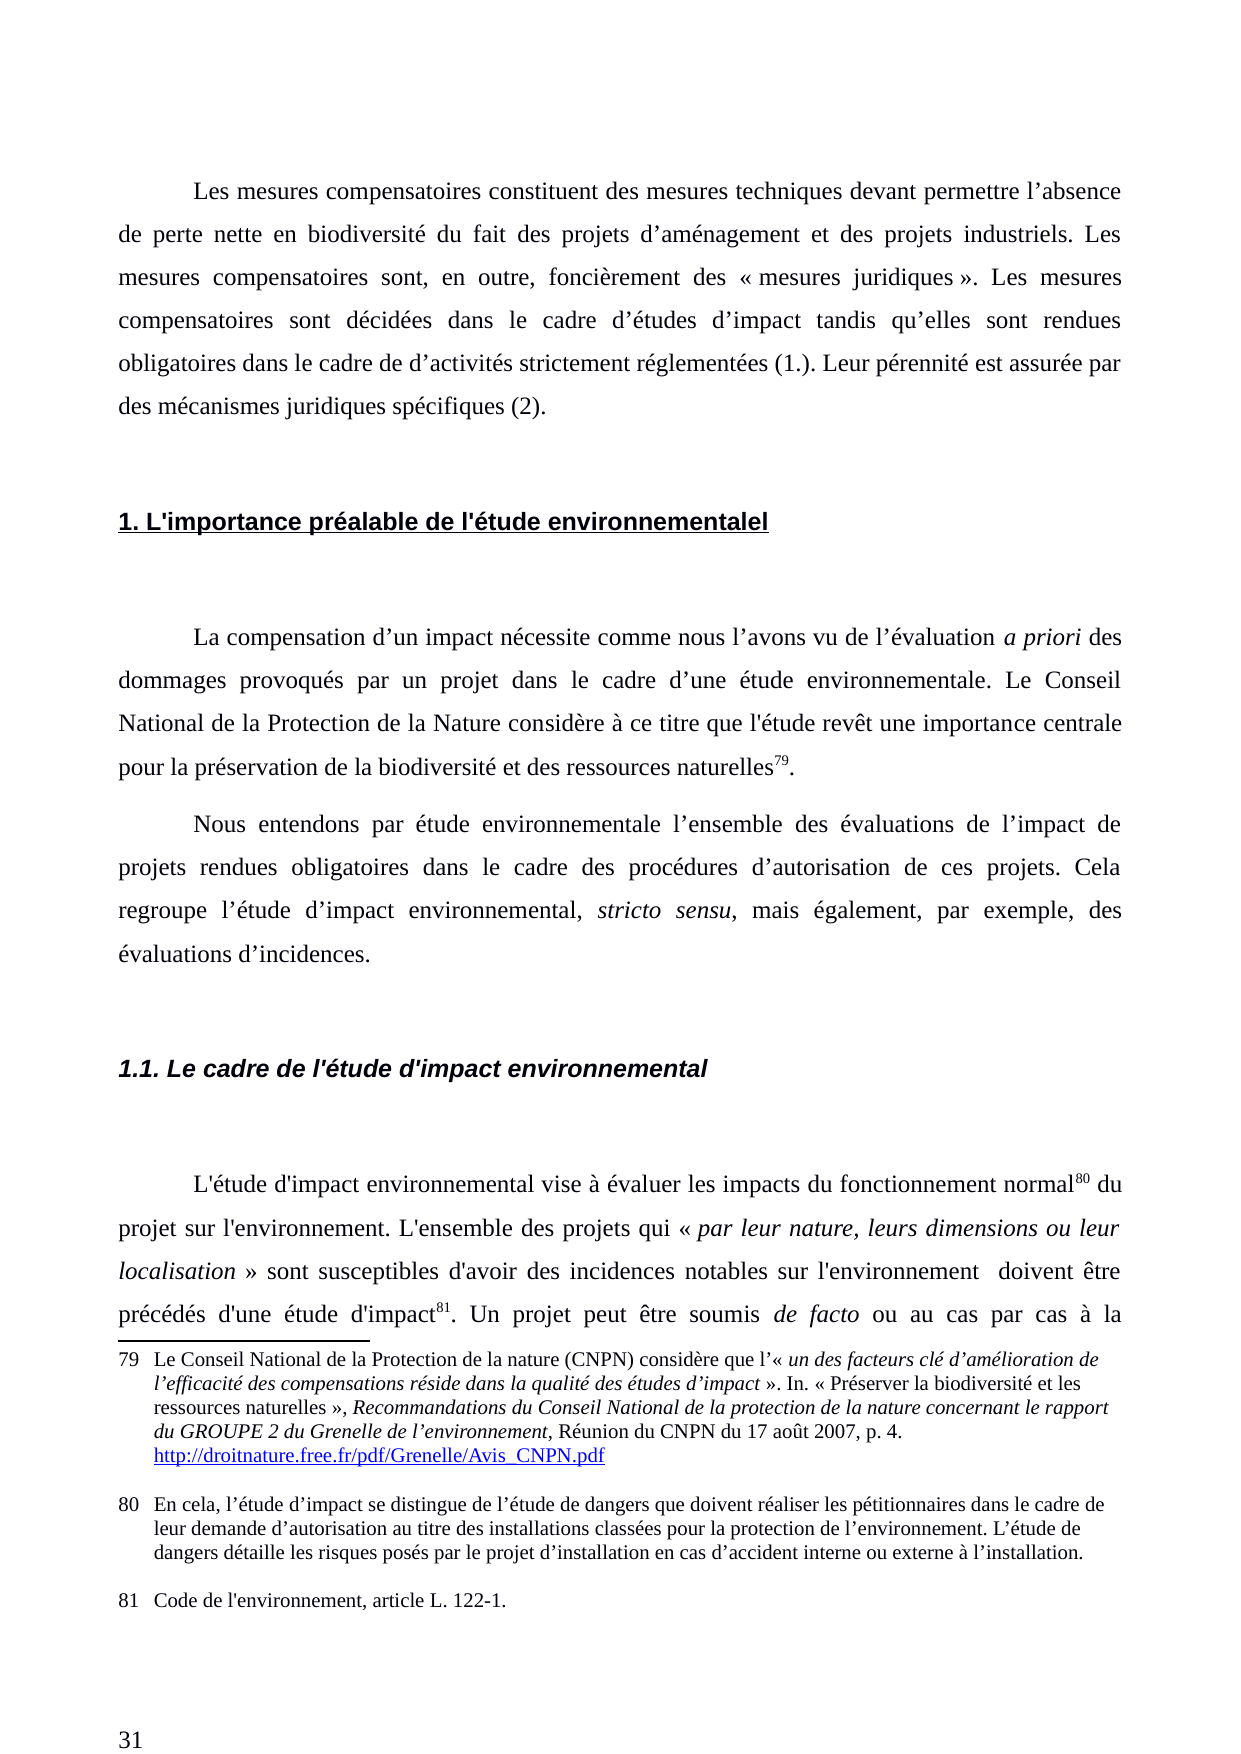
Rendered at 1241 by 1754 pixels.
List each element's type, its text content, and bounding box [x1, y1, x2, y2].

text Les mesures compensatoires constituent des mesures techniques devant permettre l’absence de perte nette en biodiversité du fait des projets d’aménagement et des projets industriels. Les mesures compensatoires sont, en outre, foncièrement des « mesures juridiques ». Les mesures compensatoires sont décidées dans le cadre d’études d’impact tandis qu’elles sont rendues obligatoires dans le cadre de d’activités strictement réglementées (1.). Leur pérennité est assurée par des mécanismes juridiques spécifiques (2). [118, 176, 1122, 420]
text Le Conseil National de la Protection de la nature (CNPN) considère que l’« un des facteurs clé d’amélioration de l’efficacité des compensations réside dans la qualité des études d’impact ». In. « Préserver la biodiversité et les ressources naturelles », Recommandations du Conseil National de la protection de la nature concernant le rapport du GROUPE 2 du Grenelle de l’environnement, Réunion du CNPN du 17 août 2007, p. 4. http://droitnature.free.fr/pdf/Grenelle/Avis_CNPN.pdf [118, 1347, 1122, 1467]
text 1. L'importance préalable de l'étude environnementalel [118, 507, 1122, 536]
text En cela, l’étude d’impact se distingue de l’étude de dangers que doivent réaliser les pétitionnaires dans le cadre de leur demande d’autorisation au titre des installations classées pour la protection de l’environnement. L’étude de dangers détaille les risques posés par le projet d’installation en cas d’accident interne ou externe à l’installation. [118, 1491, 1122, 1564]
text Code de l'environnement, article L. 122-1. [118, 1588, 1122, 1612]
text Nous entendons par étude environnementale l’ensemble des évaluations de l’impact de projets rendues obligatoires dans le cadre des procédures d’autorisation de ces projets. Cela regroupe l’étude d’impact environnemental, stricto sensu, mais également, par exemple, des évaluations d’incidences. [118, 809, 1122, 967]
text 1.1. Le cadre de l'étude d'impact environnemental [118, 1054, 1122, 1083]
text La compensation d’un impact nécessite comme nous l’avons vu de l’évaluation a priori des dommages provoqués par un projet dans le cadre d’une étude environnementale. Le Conseil National de la Protection de la Nature considère à ce titre que l'étude revêt une importance centrale pour la préservation de la biodiversité et des ressources naturelles. [118, 622, 1122, 780]
text L'étude d'impact environnemental vise à évaluer les impacts du fonctionnement normal du projet sur l'environnement. L'ensemble des projets qui « par leur nature, leurs dimensions ou leur localisation » sont susceptibles d'avoir des incidences notables sur l'environnement doivent être précédés d'une étude d'impact. Un projet peut être soumis de facto ou au cas par cas à la [118, 1169, 1122, 1328]
